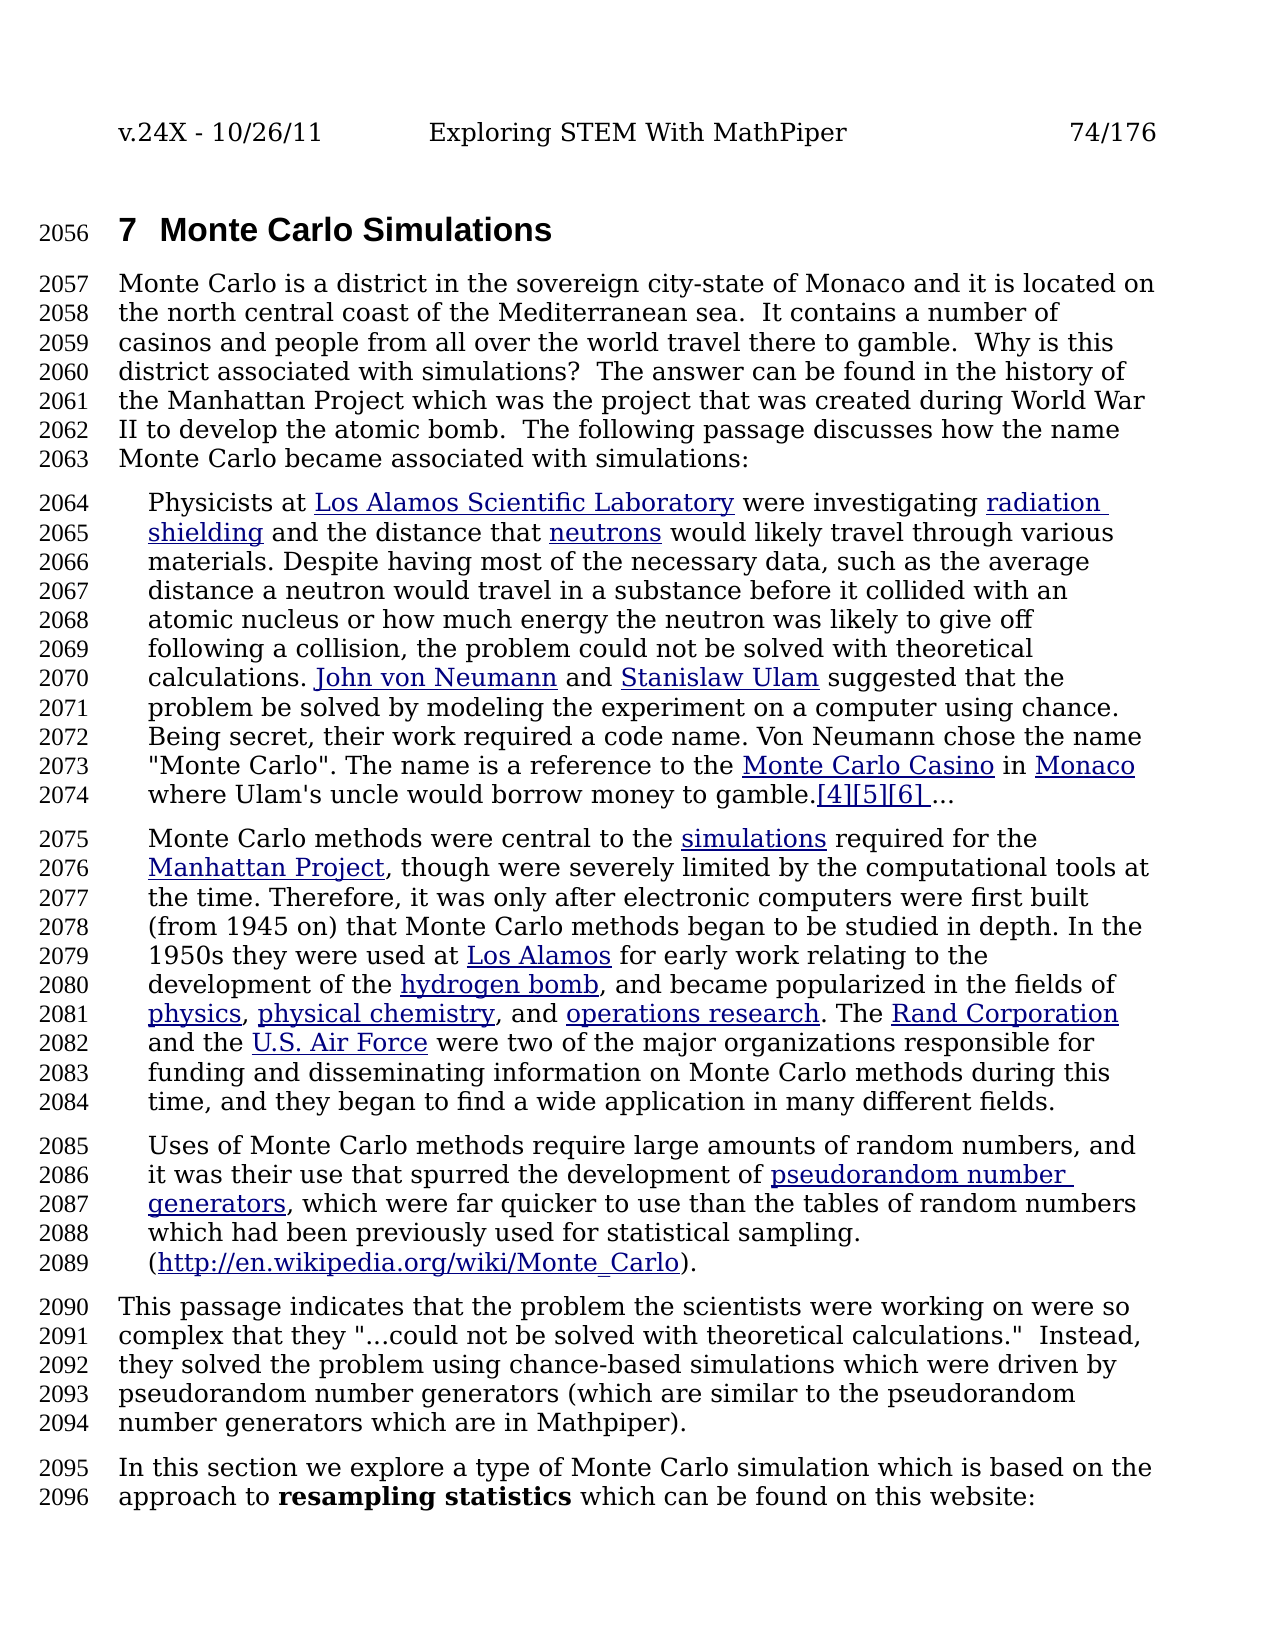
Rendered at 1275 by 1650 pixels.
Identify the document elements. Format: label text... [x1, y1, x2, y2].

text Monte Carlo is a district in the sovereign city-state of Monaco and it is located on the north central coast of the Mediterranean sea. It contains a number of casinos and people from all over the world travel there to gamble. Why is this district associated with simulations? The answer can be found in the history of the Manhattan Project which was the project that was created during World War II to develop the atomic bomb. The following passage discusses how the name Monte Carlo became associated with simulations: [118, 269, 1157, 473]
text This passage indicates that the problem the scientists were working on were so complex that they "...could not be solved with theoretical calculations." Instead, they solved the problem using chance-based simulations which were driven by pseudorandom number generators (which are similar to the pseudorandom number generators which are in Mathpiper). [118, 1292, 1157, 1438]
text Monte Carlo methods were central to the simulations required for the Manhattan Project, though were severely limited by the computational tools at the time. Therefore, it was only after electronic computers were first built (from 1945 on) that Monte Carlo methods began to be studied in depth. In the 1950s they were used at Los Alamos for early work relating to the development of the hydrogen bomb, and became popularized in the fields of physics, physical chemistry, and operations research. The Rand Corporation and the U.S. Air Force were two of the major organizations responsible for funding and disseminating information on Monte Carlo methods during this time, and they began to find a wide application in many different fields. [148, 824, 1157, 1116]
text Uses of Monte Carlo methods require large amounts of random numbers, and it was their use that spurred the development of pseudorandom number generators, which were far quicker to use than the tables of random numbers which had been previously used for statistical sampling. (http://en.wikipedia.org/wiki/Monte_Carlo). [148, 1131, 1157, 1277]
subtitle Monte Carlo Simulations [118, 210, 1157, 248]
text In this section we explore a type of Monte Carlo simulation which is based on the approach to resampling statistics which can be found on this website: [118, 1453, 1157, 1511]
text Physicists at Los Alamos Scientific Laboratory were investigating radiation shielding and the distance that neutrons would likely travel through various materials. Despite having most of the necessary data, such as the average distance a neutron would travel in a substance before it collided with an atomic nucleus or how much energy the neutron was likely to give off following a collision, the problem could not be solved with theoretical calculations. John von Neumann and Stanislaw Ulam suggested that the problem be solved by modeling the experiment on a computer using chance. Being secret, their work required a code name. Von Neumann chose the name "Monte Carlo". The name is a reference to the Monte Carlo Casino in Monaco where Ulam's uncle would borrow money to gamble.[4][5][6] ... [148, 488, 1157, 809]
